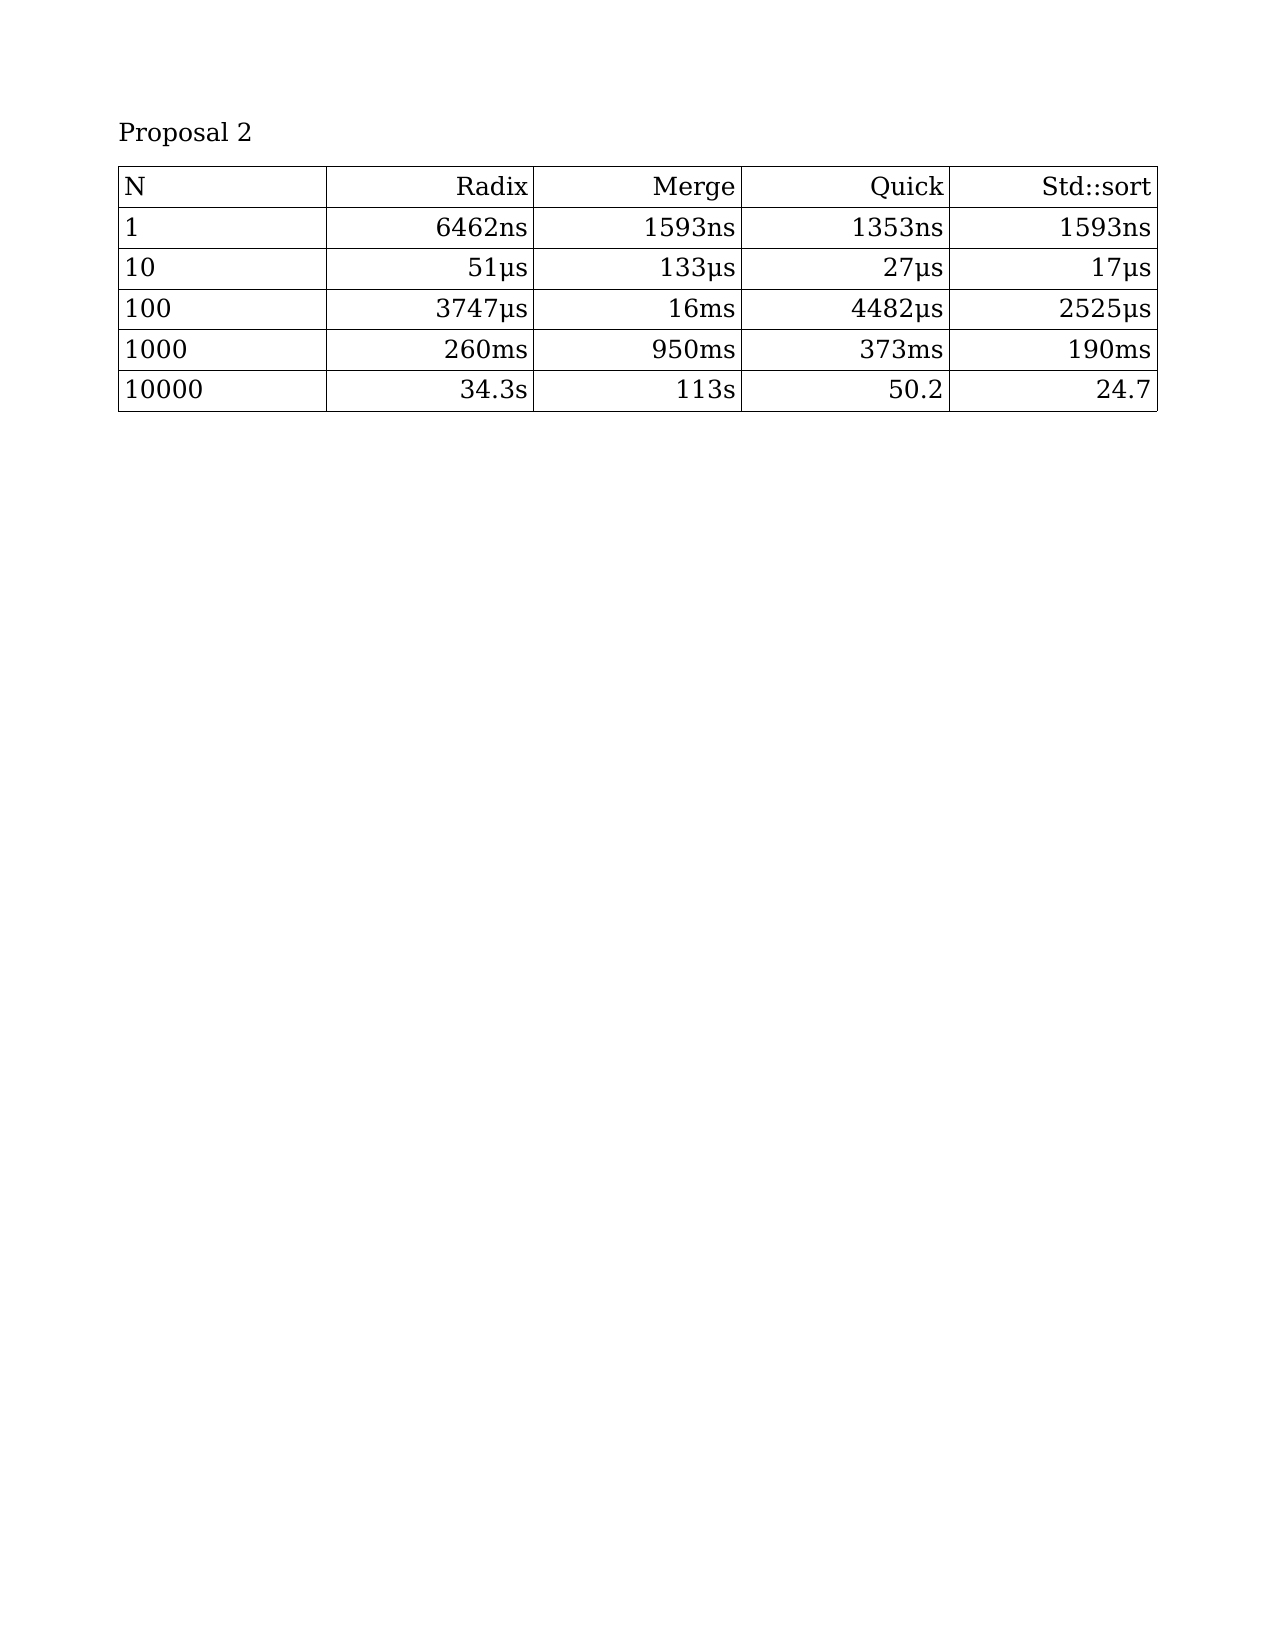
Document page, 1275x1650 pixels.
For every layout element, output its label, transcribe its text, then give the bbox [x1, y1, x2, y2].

table_header Merge [534, 167, 741, 207]
text Proposal 2 [118, 118, 1157, 147]
table_header Std::sort [950, 167, 1157, 207]
table_cell 133μs [534, 249, 741, 288]
table_cell 51μs [327, 249, 533, 288]
table_cell 2525μs [950, 290, 1157, 329]
table_cell 10 [119, 249, 326, 288]
table_cell 10000 [119, 371, 326, 411]
table_cell 373ms [742, 330, 949, 370]
table_cell 1353ns [742, 208, 949, 248]
table_cell 27μs [742, 249, 949, 288]
table_cell 24.7 [950, 371, 1157, 411]
table_cell 50.2 [742, 371, 949, 411]
table_cell 6462ns [327, 208, 533, 248]
table_cell 950ms [534, 330, 741, 370]
table_cell 1593ns [950, 208, 1157, 248]
table_cell 16ms [534, 290, 741, 329]
table_cell 1000 [119, 330, 326, 370]
table_cell 1593ns [534, 208, 741, 248]
table_cell 1 [119, 208, 326, 248]
table_cell 190ms [950, 330, 1157, 370]
table_header Quick [742, 167, 949, 207]
table_cell 4482μs [742, 290, 949, 329]
table_cell 100 [119, 290, 326, 329]
table_cell 3747μs [327, 290, 533, 329]
table_header N [119, 167, 326, 207]
table_cell 17μs [950, 249, 1157, 288]
table_cell 34.3s [327, 371, 533, 411]
table_cell 113s [534, 371, 741, 411]
table_header Radix [327, 167, 533, 207]
table_cell 260ms [327, 330, 533, 370]
